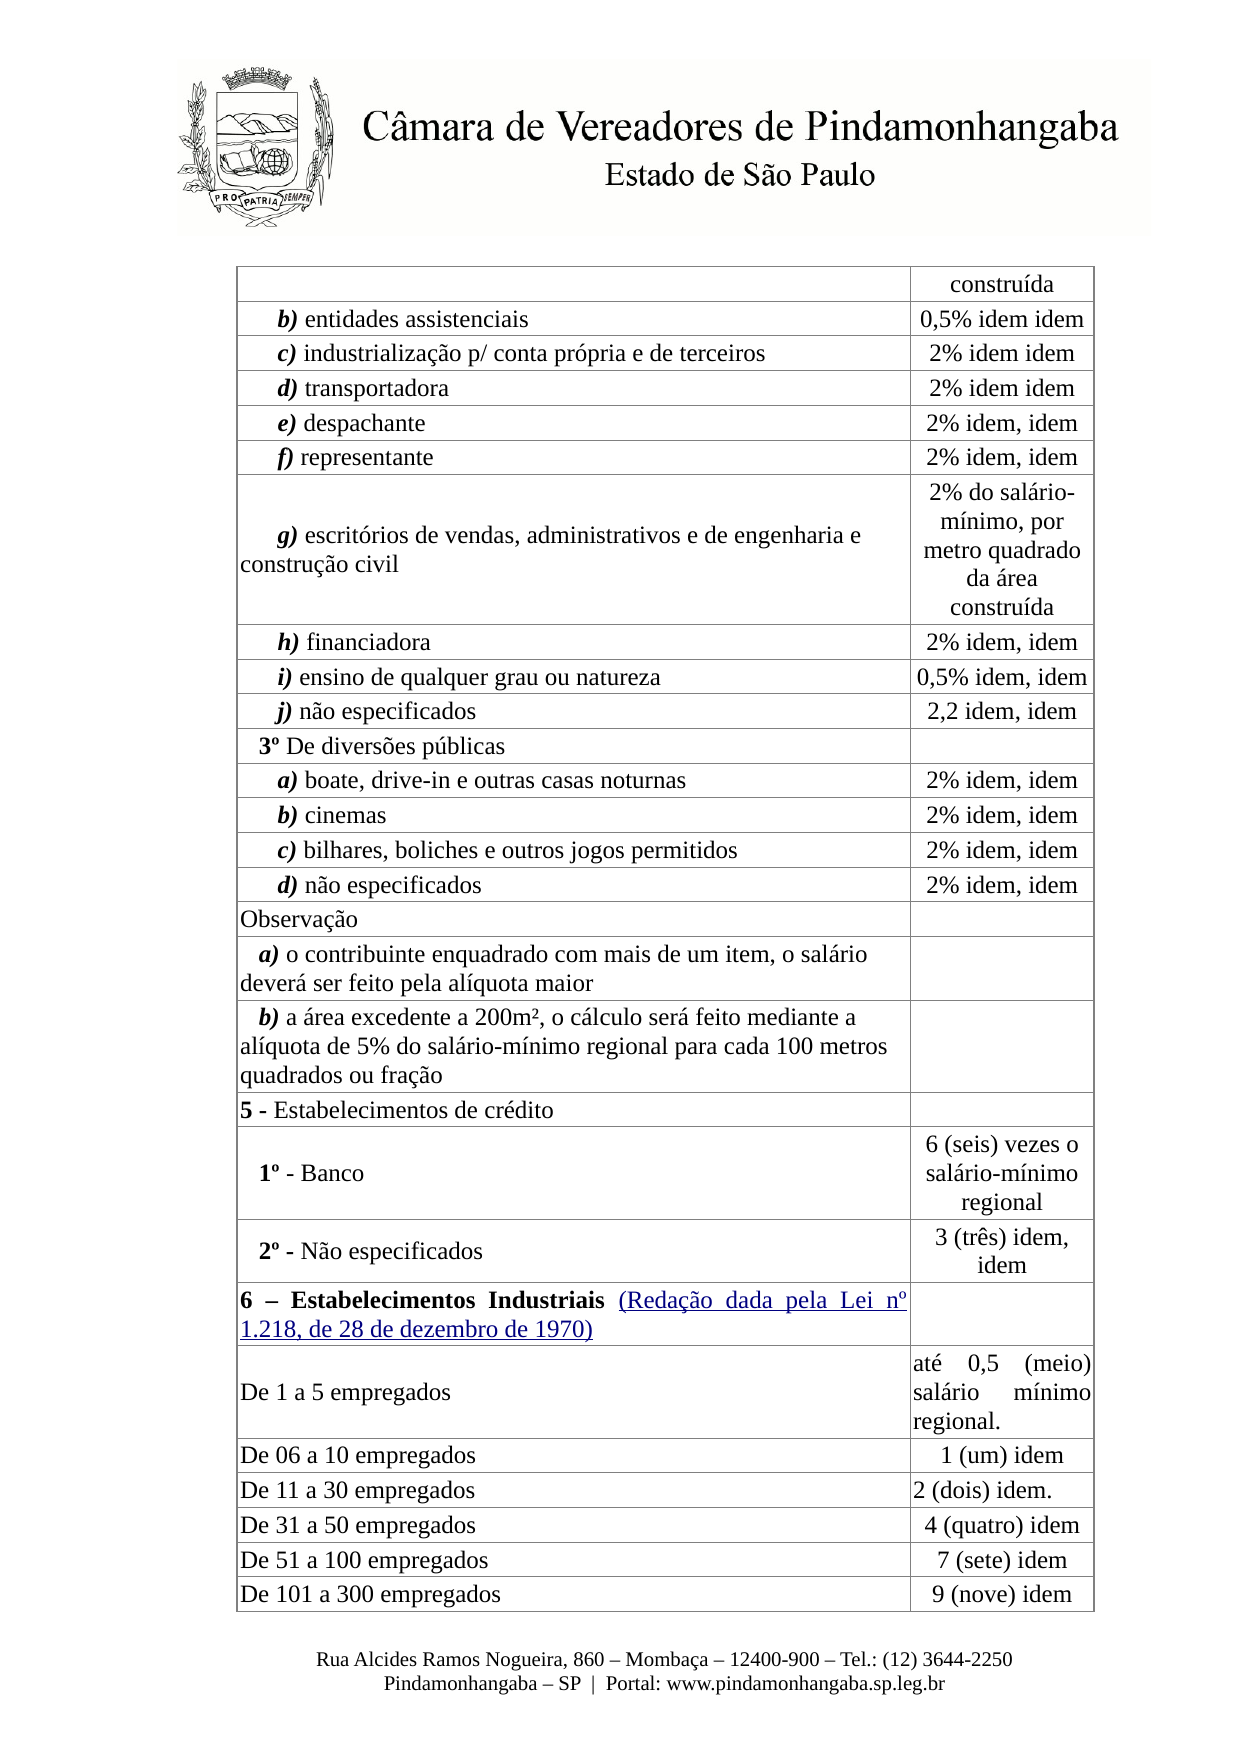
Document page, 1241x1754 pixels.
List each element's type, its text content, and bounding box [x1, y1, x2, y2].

table_cell até 0,5 (meio) salário mínimo regional. [911, 1346, 1093, 1438]
table_cell i) ensino de qualquer grau ou natureza [238, 660, 910, 693]
table_cell [911, 902, 1093, 936]
table_cell b) a área excedente a 200m², o cálculo será feito mediante a alíquota de 5% do salário-mínimo regional para cada 100 metros quadrados ou fração [238, 1001, 910, 1092]
table_cell a) boate, drive-in e outras casas noturnas [238, 764, 910, 797]
table_cell De 06 a 10 empregados [238, 1439, 910, 1472]
table_cell 7 (sete) idem [911, 1543, 1093, 1576]
table_cell g) escritórios de vendas, administrativos e de engenharia e construção civil [238, 475, 910, 624]
table_cell [911, 729, 1093, 763]
table_cell a) o contribuinte enquadrado com mais de um item, o salário deverá ser feito pela alíquota maior [238, 937, 910, 999]
table_cell 3 (três) idem, idem [911, 1220, 1093, 1282]
table_cell 2% idem, idem [911, 625, 1093, 658]
table_cell 2 (dois) idem. [911, 1473, 1093, 1507]
table_cell j) não especificados [238, 694, 910, 728]
table_cell 2% idem, idem [911, 833, 1093, 867]
table_cell De 31 a 50 empregados [238, 1508, 910, 1542]
table_cell 1 (um) idem [911, 1439, 1093, 1472]
table_cell 2% idem idem [911, 336, 1093, 370]
table_cell d) não especificados [238, 868, 910, 901]
table_cell 2% idem, idem [911, 764, 1093, 797]
table_cell [238, 267, 910, 301]
table_cell b) cinemas [238, 798, 910, 832]
table_cell De 11 a 30 empregados [238, 1473, 910, 1507]
table_cell 0,5% idem idem [911, 302, 1093, 335]
table_cell 2% idem idem [911, 371, 1093, 405]
table_cell 9 (nove) idem [911, 1577, 1093, 1611]
table_cell construída [911, 267, 1093, 301]
picture [177, 59, 1152, 236]
table_cell 4 (quatro) idem [911, 1508, 1093, 1542]
table_cell 2% do salário-mínimo, por metro quadrado da área construída [911, 475, 1093, 624]
table_cell 2% idem, idem [911, 441, 1093, 474]
table_cell Observação [238, 902, 910, 936]
table_cell 2% idem, idem [911, 868, 1093, 901]
table_cell c) bilhares, boliches e outros jogos permitidos [238, 833, 910, 867]
table_cell De 51 a 100 empregados [238, 1543, 910, 1576]
table_cell f) representante [238, 441, 910, 474]
table_cell 2% idem, idem [911, 406, 1093, 439]
table_cell 6 – Estabelecimentos Industriais (Redação dada pela Lei nº 1.218, de 28 de dezembro de 1970) [238, 1283, 910, 1345]
table_cell [911, 1001, 1093, 1092]
table_cell [911, 937, 1093, 999]
table_cell b) entidades assistenciais [238, 302, 910, 335]
table_cell [911, 1093, 1093, 1126]
table_cell 6 (seis) vezes o salário-mínimo regional [911, 1127, 1093, 1218]
table_cell c) industrialização p/ conta própria e de terceiros [238, 336, 910, 370]
table_cell 2,2 idem, idem [911, 694, 1093, 728]
table_cell 0,5% idem, idem [911, 660, 1093, 693]
table_cell e) despachante [238, 406, 910, 439]
table_cell 3º De diversões públicas [238, 729, 910, 763]
table_cell 2% idem, idem [911, 798, 1093, 832]
table_cell 2º - Não especificados [238, 1220, 910, 1282]
table_cell 1º - Banco [238, 1127, 910, 1218]
table_cell h) financiadora [238, 625, 910, 658]
table_cell 5 - Estabelecimentos de crédito [238, 1093, 910, 1126]
table_cell [911, 1283, 1093, 1345]
table_cell d) transportadora [238, 371, 910, 405]
table_cell De 1 a 5 empregados [238, 1346, 910, 1438]
table_cell De 101 a 300 empregados [238, 1577, 910, 1611]
